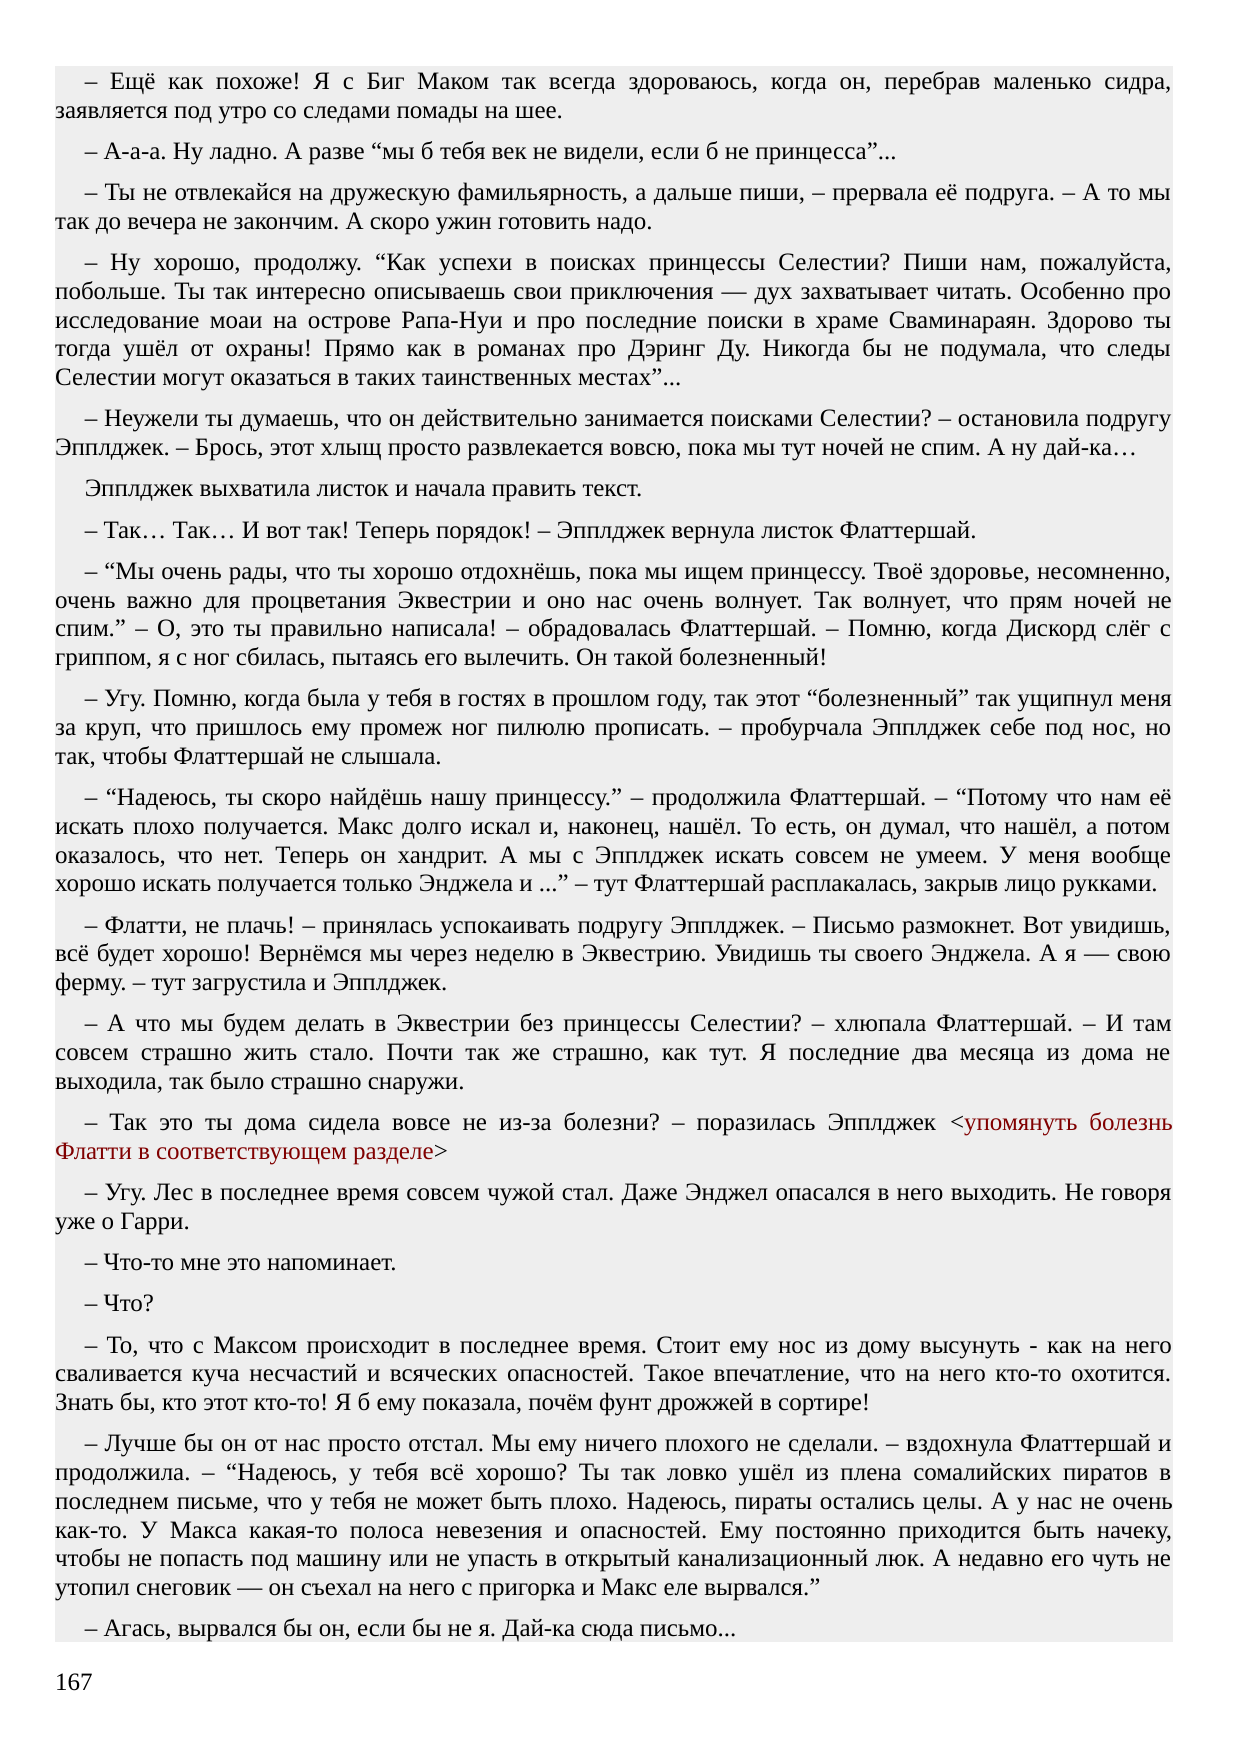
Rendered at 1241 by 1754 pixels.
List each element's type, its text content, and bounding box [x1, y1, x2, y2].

text – Лучше бы он от нас просто отстал. Мы ему ничего плохого не сделали. – вздохнула Флаттершай и продолжила. – “Надеюсь, у тебя всё хорошо? Ты так ловко ушёл из плена сомалийских пиратов в последнем письме, что у тебя не может быть плохо. Надеюсь, пираты остались целы. А у нас не очень как-то. У Макса какая-то полоса невезения и опасностей. Ему постоянно приходится быть начеку, чтобы не попасть под машину или не упасть в открытый канализационный люк. А недавно его чуть не утопил снеговик — он съехал на него с пригорка и Макс еле вырвался.” [55, 1428, 1173, 1601]
text – “Надеюсь, ты скоро найдёшь нашу принцессу.” – продолжила Флаттершай. – “Потому что нам её искать плохо получается. Макс долго искал и, наконец, нашёл. То есть, он думал, что нашёл, а потом оказалось, что нет. Теперь он хандрит. А мы с Эпплджек искать совсем не умеем. У меня вообще хорошо искать получается только Энджела и ...” – тут Флаттершай расплакалась, закрыв лицо рукками. [55, 782, 1173, 897]
text – А что мы будем делать в Эквестрии без принцессы Селестии? – хлюпала Флаттершай. – И там совсем страшно жить стало. Почти так же страшно, как тут. Я последние два месяца из дома не выходила, так было страшно снаружи. [55, 1008, 1173, 1095]
text – Так… Так… И вот так! Теперь порядок! – Эпплджек вернула листок Флаттершай. [55, 515, 1173, 543]
text – Ещё как похоже! Я с Биг Маком так всегда здороваюсь, когда он, перебрав маленько сидра, заявляется под утро со следами помады на шее. [55, 66, 1173, 123]
text – Угу. Помню, когда была у тебя в гостях в прошлом году, так этот “болезненный” так ущипнул меня за круп, что пришлось ему промеж ног пилюлю прописать. – пробурчала Эпплджек себе под нос, но так, чтобы Флаттершай не слышала. [55, 683, 1173, 770]
text – Что? [55, 1288, 1173, 1317]
text – Флатти, не плачь! – принялась успокаивать подругу Эпплджек. – Письмо размокнет. Вот увидишь, всё будет хорошо! Вернёмся мы через неделю в Эквестрию. Увидишь ты своего Энджела. А я — свою ферму. – тут загрустила и Эпплджек. [55, 910, 1173, 996]
text – Угу. Лес в последнее время совсем чужой стал. Даже Энджел опасался в него выходить. Не говоря уже о Гарри. [55, 1177, 1173, 1235]
text – А-а-а. Ну ладно. А разве “мы б тебя век не видели, если б не принцесса”... [55, 136, 1173, 165]
text – Так это ты дома сидела вовсе не из-за болезни? – поразилась Эпплджек <упомянуть болезнь Флатти в соответствующем разделе> [55, 1107, 1173, 1165]
text – Агась, вырвался бы он, если бы не я. Дай-ка сюда письмо... [55, 1613, 1173, 1642]
text – Неужели ты думаешь, что он действительно занимается поисками Селестии? – остановила подругу Эпплджек. – Брось, этот хлыщ просто развлекается вовсю, пока мы тут ночей не спим. А ну дай-ка… [55, 403, 1173, 461]
text – “Мы очень рады, что ты хорошо отдохнёшь, пока мы ищем принцессу. Твоё здоровье, несомненно, очень важно для процветания Эквестрии и оно нас очень волнует. Так волнует, что прям ночей не спим.” – О, это ты правильно написала! – обрадовалась Флаттершай. – Помню, когда Дискорд слёг с гриппом, я с ног сбилась, пытаясь его вылечить. Он такой болезненный! [55, 556, 1173, 671]
text – Что-то мне это напоминает. [55, 1247, 1173, 1276]
text – Ты не отвлекайся на дружескую фамильярность, а дальше пиши, – прервала её подруга. – А то мы так до вечера не закончим. А скоро ужин готовить надо. [55, 177, 1173, 235]
text – То, что с Максом происходит в последнее время. Стоит ему нос из дому высунуть - как на него сваливается куча несчастий и всяческих опасностей. Такое впечатление, что на него кто-то охотится. Знать бы, кто этот кто-то! Я б ему показала, почём фунт дрожжей в сортире! [55, 1330, 1173, 1416]
text Эпплджек выхватила листок и начала править текст. [55, 473, 1173, 502]
text – Ну хорошо, продолжу. “Как успехи в поисках принцессы Селестии? Пиши нам, пожалуйста, побольше. Ты так интересно описываешь свои приключения — дух захватывает читать. Особенно про исследование моаи на острове Рапа-Нуи и про последние поиски в храме Сваминараян. Здорово ты тогда ушёл от охраны! Прямо как в романах про Дэринг Ду. Никогда бы не подумала, что следы Селестии могут оказаться в таких таинственных местах”... [55, 247, 1173, 391]
